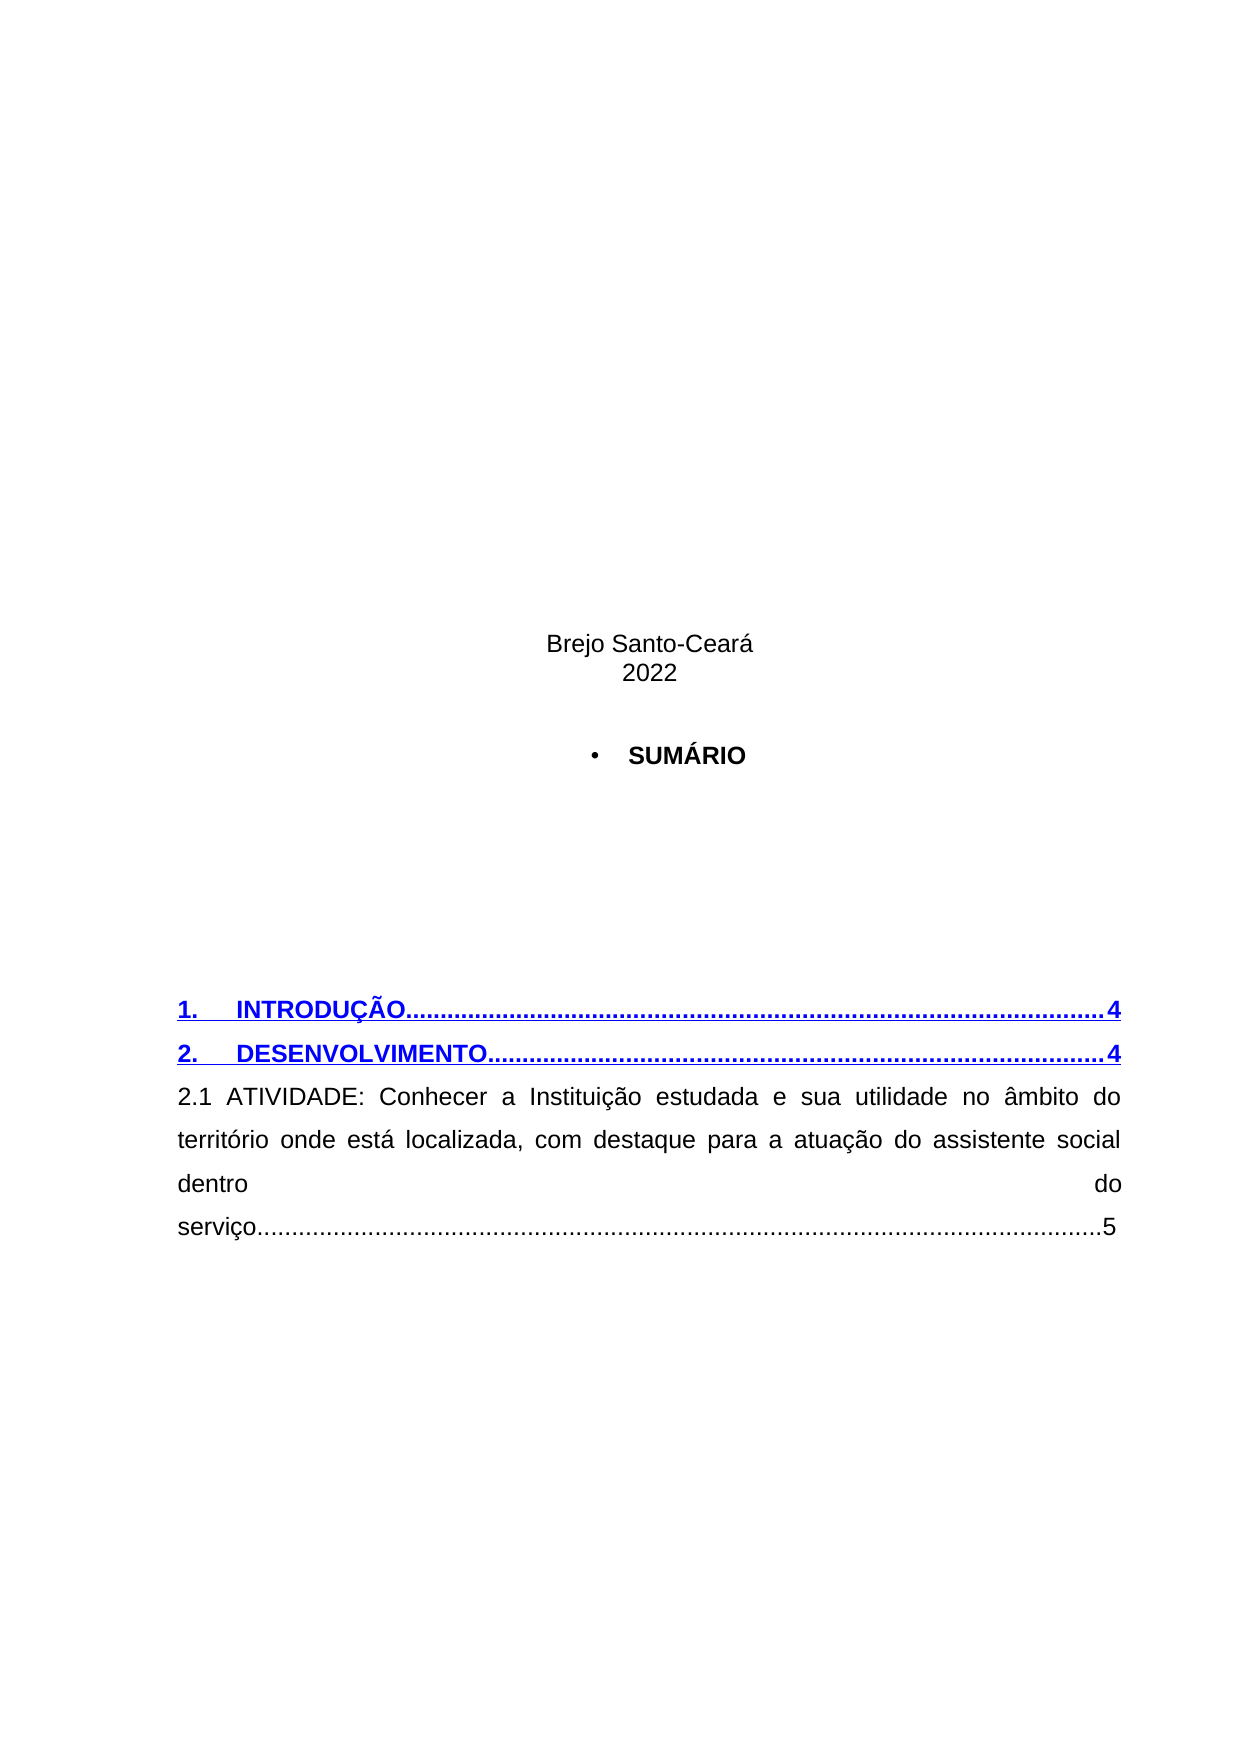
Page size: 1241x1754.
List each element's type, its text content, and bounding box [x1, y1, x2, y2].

text 2.1 ATIVIDADE: Conhecer a Instituição estudada e sua utilidade no âmbito do território onde está localizada, com destaque para a atuação do assistente social dentro do serviço..........................................................................................................................5 [177, 1082, 1122, 1241]
text 1. INTRODUÇÃO 4 [177, 995, 1122, 1024]
text Brejo Santo-Ceará [177, 629, 1122, 658]
text 2022 [177, 658, 1122, 687]
subtitle SUMÁRIO [215, 741, 1122, 769]
text 2. DESENVOLVIMENTO 4 [177, 1039, 1122, 1068]
